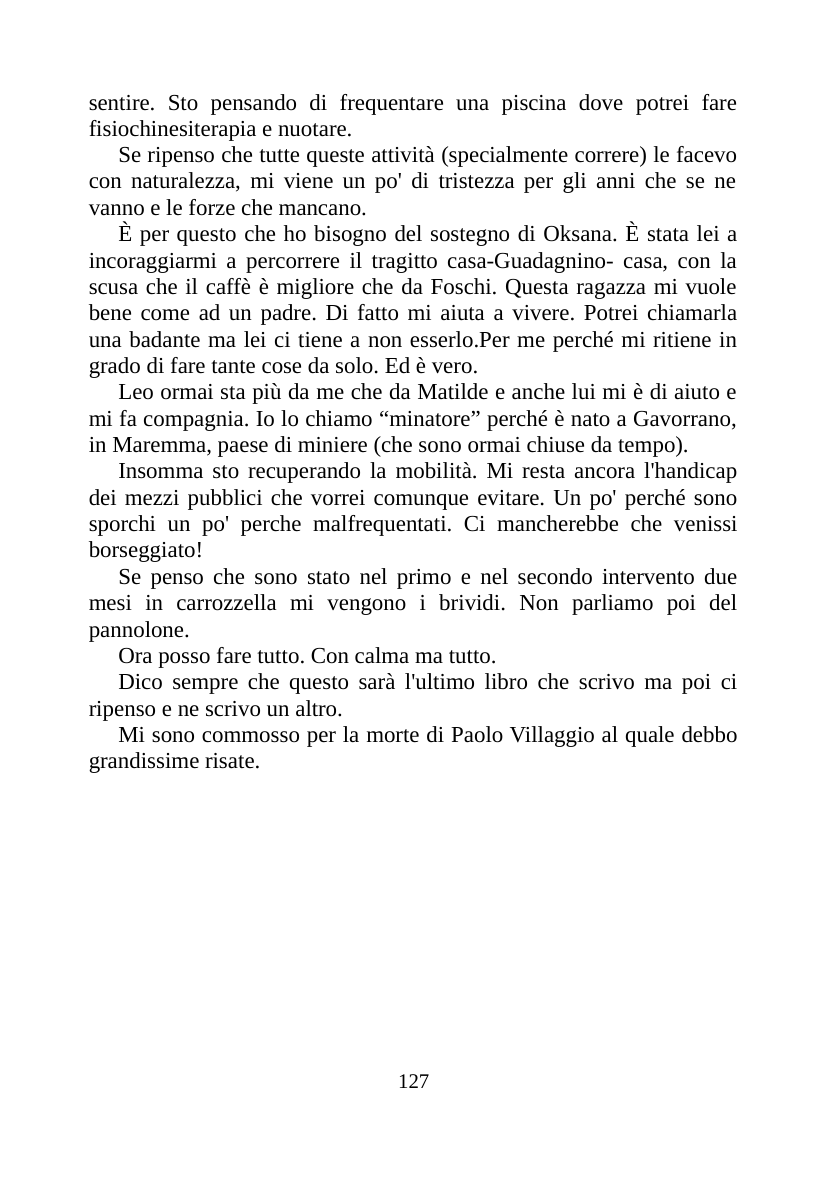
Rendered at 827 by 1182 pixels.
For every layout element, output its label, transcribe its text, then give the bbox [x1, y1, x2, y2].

text Leo ormai sta più da me che da Matilde e anche lui mi è di aiuto e mi fa compagnia. Io lo chiamo “minatore” perché è nato a Gavorrano, in Maremma, paese di miniere (che sono ormai chiuse da tempo). [88, 378, 738, 457]
text Ora posso fare tutto. Con calma ma tutto. [88, 642, 738, 668]
text È per questo che ho bisogno del sostegno di Oksana. È stata lei a incoraggiarmi a percorrere il tragitto casa-Guadagnino- casa, con la scusa che il caffè è migliore che da Foschi. Questa ragazza mi vuole bene come ad un padre. Di fatto mi aiuta a vivere. Potrei chiamarla una badante ma lei ci tiene a non esserlo.Per me perché mi ritiene in grado di fare tante cose da solo. Ed è vero. [88, 220, 738, 378]
text Insomma sto recuperando la mobilità. Mi resta ancora l'handicap dei mezzi pubblici che vorrei comunque evitare. Un po' perché sono sporchi un po' perche malfrequentati. Ci mancherebbe che venissi borseggiato! [88, 457, 738, 563]
text Se penso che sono stato nel primo e nel secondo intervento due mesi in carrozzella mi vengono i brividi. Non parliamo poi del pannolone. [88, 563, 738, 642]
text Dico sempre che questo sarà l'ultimo libro che scrivo ma poi ci ripenso e ne scrivo un altro. [88, 668, 738, 721]
text sentire. Sto pensando di frequentare una piscina dove potrei fare fisiochinesiterapia e nuotare. [88, 88, 738, 141]
text Se ripenso che tutte queste attività (specialmente correre) le facevo con naturalezza, mi viene un po' di tristezza per gli anni che se ne vanno e le forze che mancano. [88, 141, 738, 220]
text Mi sono commosso per la morte di Paolo Villaggio al quale debbo grandissime risate. [88, 721, 738, 774]
